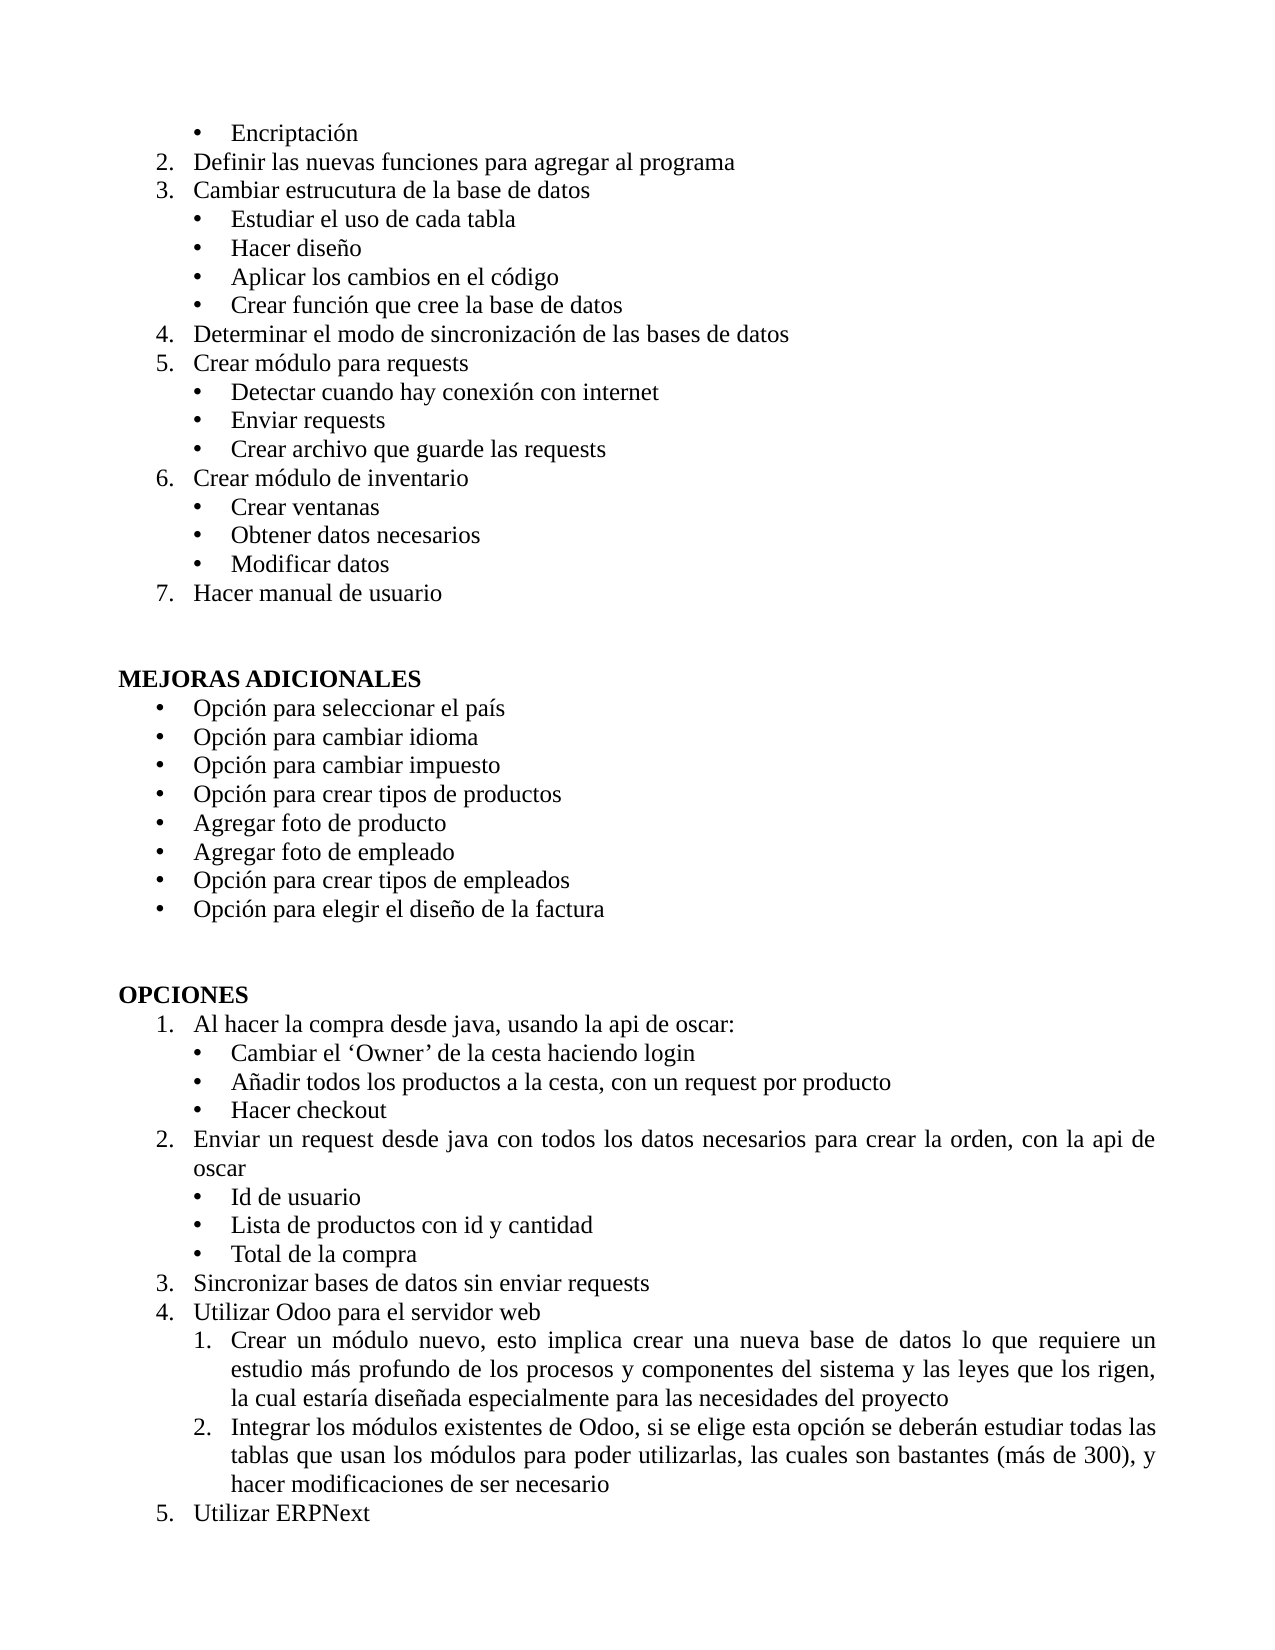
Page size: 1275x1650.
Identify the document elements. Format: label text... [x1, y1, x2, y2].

list Determinar el modo de sincronización de las bases de datos [156, 319, 1157, 348]
list Hacer manual de usuario [156, 578, 1157, 607]
list Utilizar Odoo para el servidor web [156, 1297, 1157, 1326]
list Opción para crear tipos de productos [156, 779, 1157, 808]
list Encriptación [193, 118, 1157, 147]
list Hacer diseño [193, 233, 1157, 262]
list Estudiar el uso de cada tabla [193, 204, 1157, 233]
list Detectar cuando hay conexión con internet [193, 377, 1157, 406]
list Crear función que cree la base de datos [193, 291, 1157, 319]
list Hacer checkout [193, 1096, 1157, 1124]
list Agregar foto de empleado [156, 837, 1157, 866]
text MEJORAS ADICIONALES [118, 664, 1157, 693]
list Aplicar los cambios en el código [193, 262, 1157, 291]
list Cambiar estrucutura de la base de datos [156, 176, 1157, 204]
list Crear archivo que guarde las requests [193, 434, 1157, 463]
list Opción para cambiar idioma [156, 722, 1157, 751]
list Utilizar ERPNext [156, 1498, 1157, 1527]
list Opción para seleccionar el país [156, 693, 1157, 722]
list Añadir todos los productos a la cesta, con un request por producto [193, 1067, 1157, 1096]
list Crear módulo para requests [156, 348, 1157, 377]
list Integrar los módulos existentes de Odoo, si se elige esta opción se deberán estudiar todas las tablas que usan los módulos para poder utilizarlas, las cuales son bastantes (más de 300), y hacer modificaciones de ser necesario [193, 1412, 1157, 1498]
list Crear ventanas [193, 492, 1157, 521]
list Crear módulo de inventario [156, 463, 1157, 492]
list Crear un módulo nuevo, esto implica crear una nueva base de datos lo que requiere un estudio más profundo de los procesos y componentes del sistema y las leyes que los rigen, la cual estaría diseñada especialmente para las necesidades del proyecto [193, 1326, 1157, 1412]
list Opción para cambiar impuesto [156, 751, 1157, 779]
list Opción para crear tipos de empleados [156, 866, 1157, 894]
list Cambiar el ‘Owner’ de la cesta haciendo login [193, 1038, 1157, 1067]
list Modificar datos [193, 549, 1157, 578]
list Enviar requests [193, 406, 1157, 434]
list Agregar foto de producto [156, 808, 1157, 837]
list Obtener datos necesarios [193, 521, 1157, 549]
list Enviar un request desde java con todos los datos necesarios para crear la orden, con la api de oscar [156, 1124, 1157, 1182]
list Sincronizar bases de datos sin enviar requests [156, 1268, 1157, 1297]
list Opción para elegir el diseño de la factura [156, 894, 1157, 923]
list Lista de productos con id y cantidad [193, 1211, 1157, 1239]
text OPCIONES [118, 981, 1157, 1009]
list Al hacer la compra desde java, usando la api de oscar: [156, 1009, 1157, 1038]
list Definir las nuevas funciones para agregar al programa [156, 147, 1157, 176]
list Id de usuario [193, 1182, 1157, 1211]
list Total de la compra [193, 1239, 1157, 1268]
